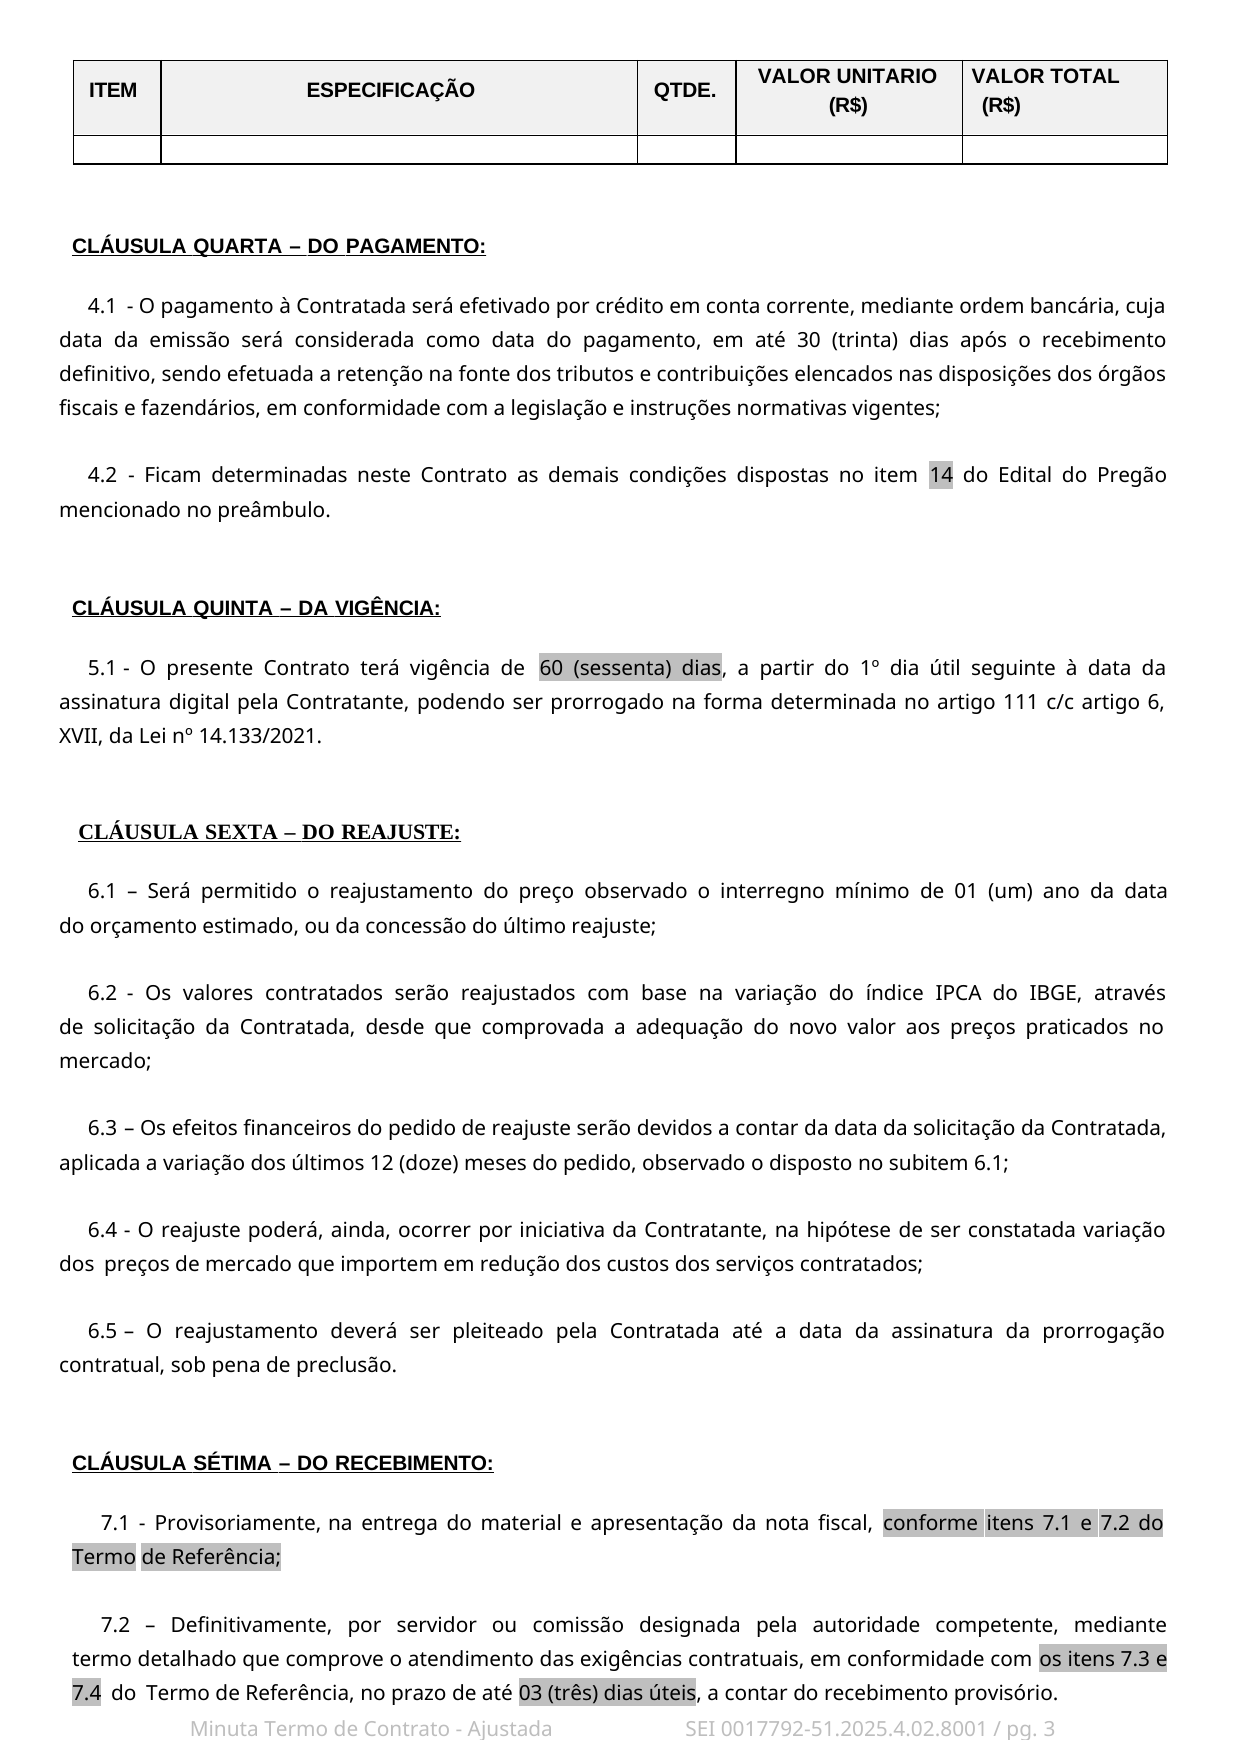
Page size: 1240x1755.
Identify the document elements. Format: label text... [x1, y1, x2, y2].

text CLÁUSULA SÉTIMA – DO RECEBIMENTO: [72, 1451, 1181, 1475]
table_cell [162, 136, 637, 163]
list - Os valores contratados serão reajustados com base na variação do índice IPCA do IBGE, através de solicitação da Contratada, desde que comprovada a adequação do novo valor aos preços praticados no mercado; [59, 978, 1166, 1074]
list - O pagamento à Contratada será efetivado por crédito em conta corrente, mediante ordem bancária, cuja data da emissão será considerada como data do pagamento, em até 30 (trinta) dias após o recebimento definitivo, sendo efetuada a retenção na fonte dos tributos e contribuições elencados nas disposições dos órgãos fiscais e fazendários, em conformidade com a legislação e instruções normativas vigentes; [59, 291, 1167, 422]
text CLÁUSULA QUARTA – DO PAGAMENTO: [72, 234, 1181, 258]
list – O reajustamento deverá ser pleiteado pela Contratada até a data da assinatura da prorrogação contratual, sob pena de preclusão. [59, 1316, 1167, 1379]
list - O reajuste poderá, ainda, ocorrer por iniciativa da Contratante, na hipótese de ser constatada variação dos preços de mercado que importem em redução dos custos dos serviços contratados; [59, 1215, 1167, 1277]
table_cell [638, 136, 735, 163]
table_header VALOR TOTAL (R$) [963, 61, 1167, 134]
list – Será permitido o reajustamento do preço observado o interregno mínimo de 01 (um) ano da data do orçamento estimado, ou da concessão do último reajuste; [59, 877, 1168, 939]
table_header ITEM [74, 61, 160, 134]
list - Ficam determinadas neste Contrato as demais condições dispostas no item 14 do Edital do Pregão mencionado no preâmbulo. [59, 461, 1167, 523]
list - O presente Contrato terá vigência de 60 (sessenta) dias, a partir do 1º dia útil seguinte à data da assinatura digital pela Contratante, podendo ser prorrogado na forma determinada no artigo 111 c/c artigo 6, XVII, da Lei nº 14.133/2021. [59, 653, 1167, 749]
list – Os efeitos financeiros do pedido de reajuste serão devidos a contar da data da solicitação da Contratada, aplicada a variação dos últimos 12 (doze) meses do pedido, observado o disposto no subitem 6.1; [59, 1113, 1167, 1176]
text 7.1 - Provisoriamente, na entrega do material e apresentação da nota fiscal, conforme itens 7.1 e 7.2 do Termo de Referência; [72, 1508, 1164, 1571]
table_cell [74, 136, 160, 163]
text CLÁUSULA QUINTA – DA VIGÊNCIA: [72, 595, 1181, 619]
text 7.2 – Definitivamente, por servidor ou comissão designada pela autoridade competente, mediante termo detalhado que comprove o atendimento das exigências contratuais, em conformidade com os itens 7.3 e 7.4 do Termo de Referência, no prazo de até 03 (três) dias úteis, a contar do recebimento provisório. [72, 1610, 1167, 1706]
table_header VALOR UNITARIO (R$) [737, 61, 962, 134]
table_cell [963, 136, 1167, 163]
table_header QTDE. [638, 61, 735, 134]
subtitle CLÁUSULA SEXTA – DO REAJUSTE: [78, 819, 1181, 844]
table_cell [737, 136, 962, 163]
table_header ESPECIFICAÇÃO [162, 61, 637, 134]
